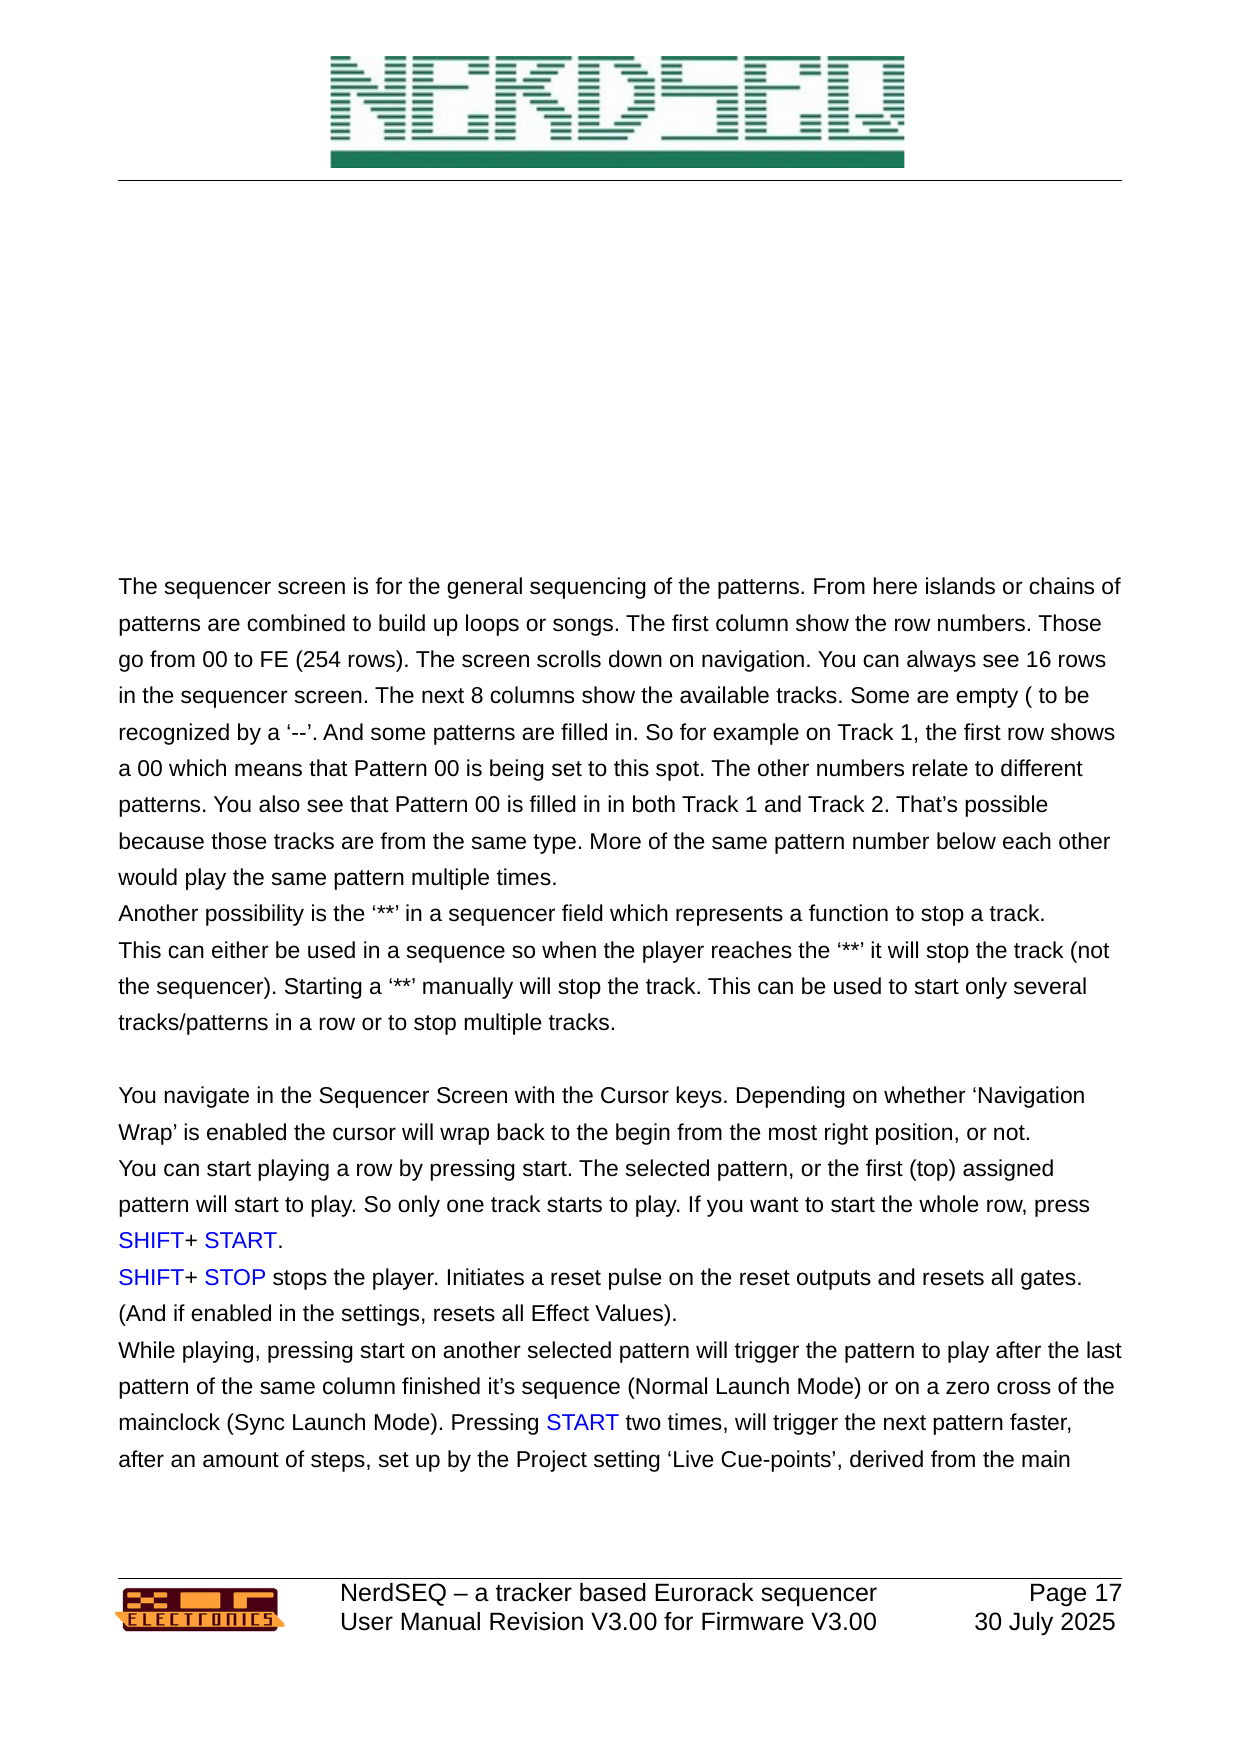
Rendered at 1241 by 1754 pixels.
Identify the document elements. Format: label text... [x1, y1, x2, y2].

text You navigate in the Sequencer Screen with the Cursor keys. Depending on whether ‘Navigation Wrap’ is enabled the cursor will wrap back to the begin from the most right position, or not. [118, 1082, 1122, 1145]
picture [330, 56, 905, 168]
text SHIFT+ STOP stops the player. Initiates a reset pulse on the reset outputs and resets all gates. (And if enabled in the settings, resets all Effect Values). [118, 1264, 1122, 1327]
picture [115, 1584, 285, 1634]
text The sequencer screen is for the general sequencing of the patterns. From here islands or chains of patterns are combined to build up loops or songs. The first column show the row numbers. Those go from 00 to FE (254 rows). The screen scrolls down on navigation. You can always see 16 rows in the sequencer screen. The next 8 columns show the available tracks. Some are empty ( to be recognized by a ‘--’. And some patterns are filled in. So for example on Track 1, the first row shows a 00 which means that Pattern 00 is being set to this spot. The other numbers relate to different patterns. You also see that Pattern 00 is filled in in both Track 1 and Track 2. That’s possible because those tracks are from the same type. More of the same pattern number below each other would play the same pattern multiple times. [118, 573, 1122, 890]
text While playing, pressing start on another selected pattern will trigger the pattern to play after the last pattern of the same column finished it’s sequence (Normal Launch Mode) or on a zero cross of the mainclock (Sync Launch Mode). Pressing START two times, will trigger the next pattern faster, after an amount of steps, set up by the Project setting ‘Live Cue-points’, derived from the main [118, 1337, 1122, 1472]
text Another possibility is the ‘**’ in a sequencer field which represents a function to stop a track. [118, 900, 1122, 927]
text This can either be used in a sequence so when the player reaches the ‘**’ it will stop the track (not the sequencer). Starting a ‘**’ manually will stop the track. This can be used to start only several tracks/patterns in a row or to stop multiple tracks. [118, 937, 1122, 1036]
text You can start playing a row by pressing start. The selected pattern, or the first (top) assigned pattern will start to play. So only one track starts to play. If you want to start the whole row, press SHIFT+ START. [118, 1155, 1122, 1254]
